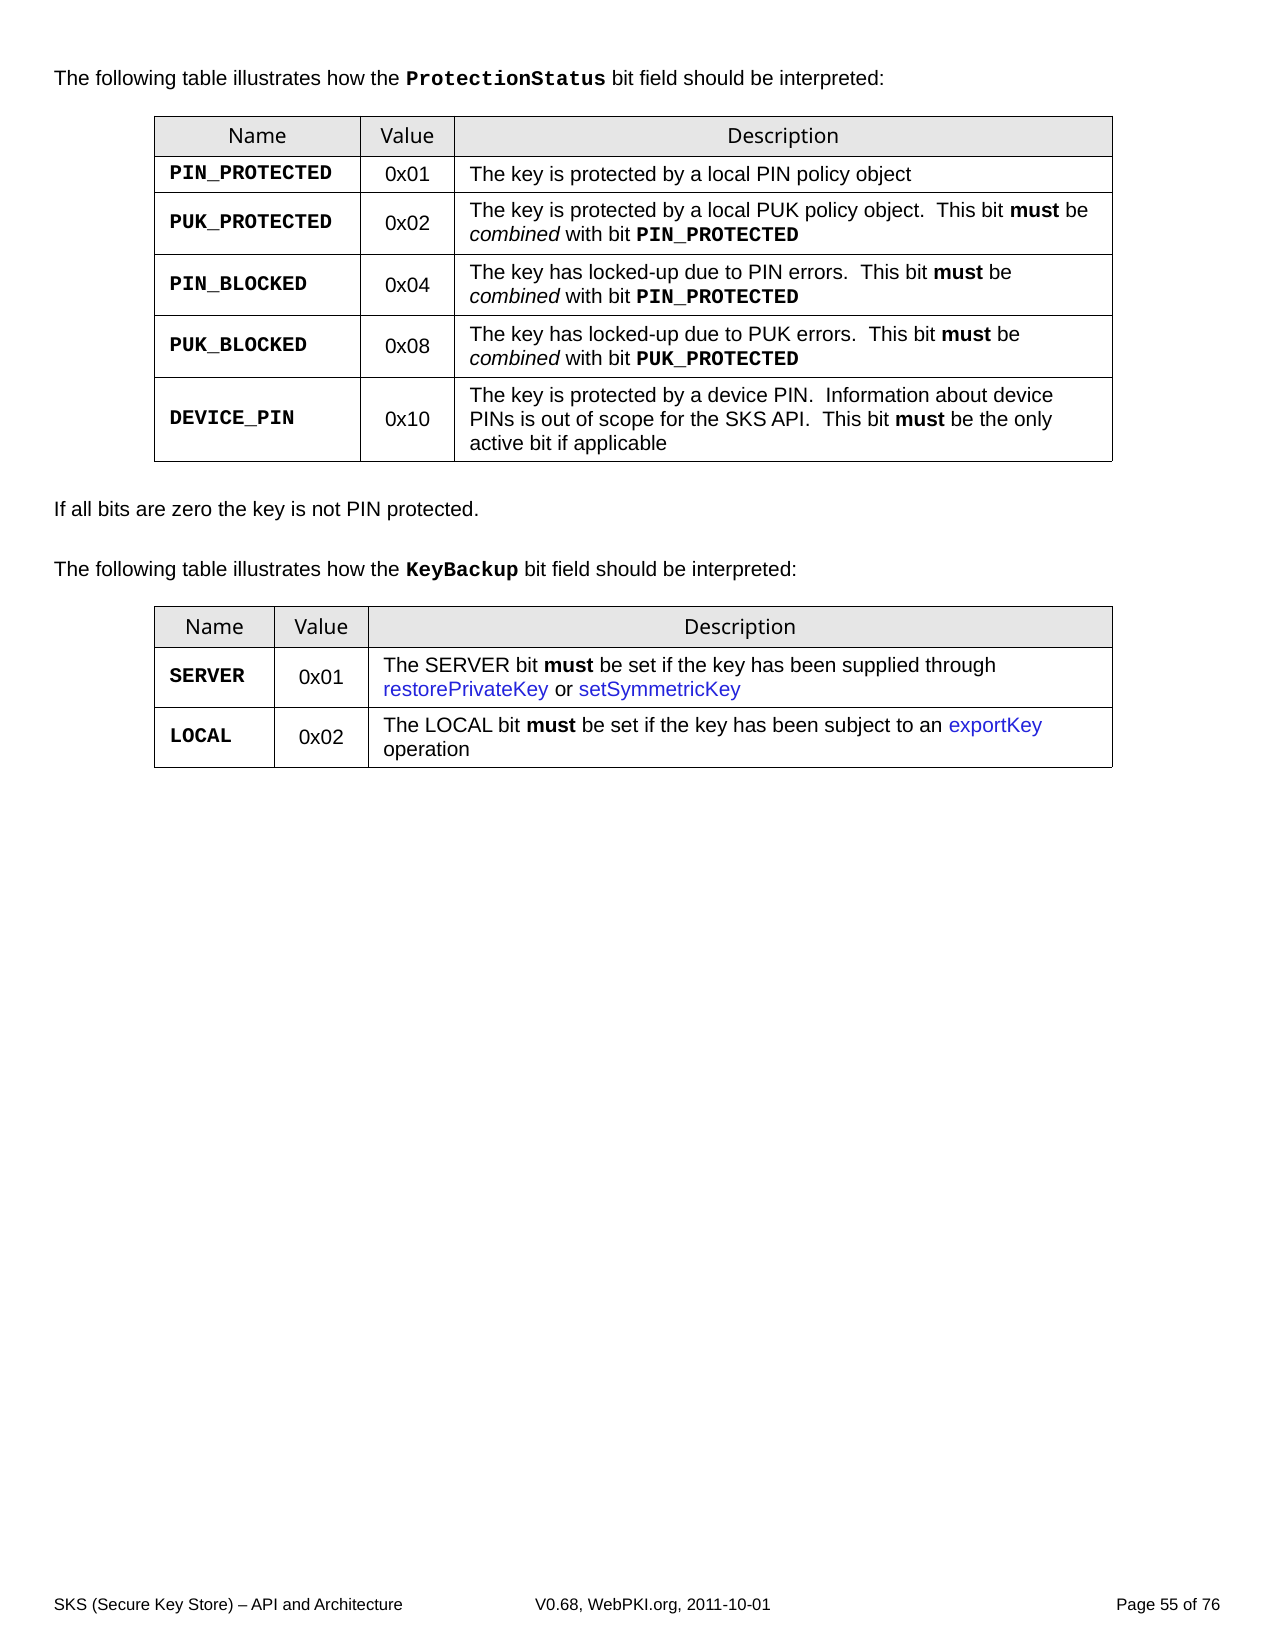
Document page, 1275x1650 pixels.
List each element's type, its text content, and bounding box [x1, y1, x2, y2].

table_cell The SERVER bit must be set if the key has been supplied through restorePrivateKey or setSymmetricKey [369, 648, 1112, 707]
table_cell 0x02 [361, 193, 454, 254]
table_cell PIN_BLOCKED [155, 255, 360, 315]
table_cell The key has locked-up due to PUK errors. This bit must be combined with bit PUK_PROTECTED [455, 316, 1112, 377]
table_cell The key is protected by a local PUK policy object. This bit must be combined with bit PIN_PROTECTED [455, 193, 1112, 254]
table_header Value [361, 117, 454, 156]
text The following table illustrates how the ProtectionStatus bit field should be interpreted: [54, 66, 1221, 116]
table_cell 0x04 [361, 255, 454, 315]
table_header Description [369, 607, 1112, 647]
table_cell PIN_PROTECTED [155, 157, 360, 192]
table_header Name [155, 117, 360, 156]
table_cell 0x08 [361, 316, 454, 377]
table_cell 0x01 [361, 157, 454, 192]
text The following table illustrates how the KeyBackup bit field should be interpreted: [54, 533, 1221, 606]
table_cell DEVICE_PIN [155, 378, 360, 461]
table_cell 0x01 [275, 648, 368, 707]
table_cell The key is protected by a local PIN policy object [455, 157, 1112, 192]
table_cell 0x02 [275, 708, 368, 767]
table_cell SERVER [155, 648, 274, 707]
table_cell PUK_PROTECTED [155, 193, 360, 254]
table_cell LOCAL [155, 708, 274, 767]
table_cell The LOCAL bit must be set if the key has been subject to an exportKey operation [369, 708, 1112, 767]
text If all bits are zero the key is not PIN protected. [54, 497, 1221, 521]
table_cell The key has locked-up due to PIN errors. This bit must be combined with bit PIN_PROTECTED [455, 255, 1112, 315]
table_cell PUK_BLOCKED [155, 316, 360, 377]
table_cell The key is protected by a device PIN. Information about device PINs is out of scope for the SKS API. This bit must be the only active bit if applicable [455, 378, 1112, 461]
table_header Value [275, 607, 368, 647]
table_header Description [455, 117, 1112, 156]
table_cell 0x10 [361, 378, 454, 461]
table_header Name [155, 607, 274, 647]
